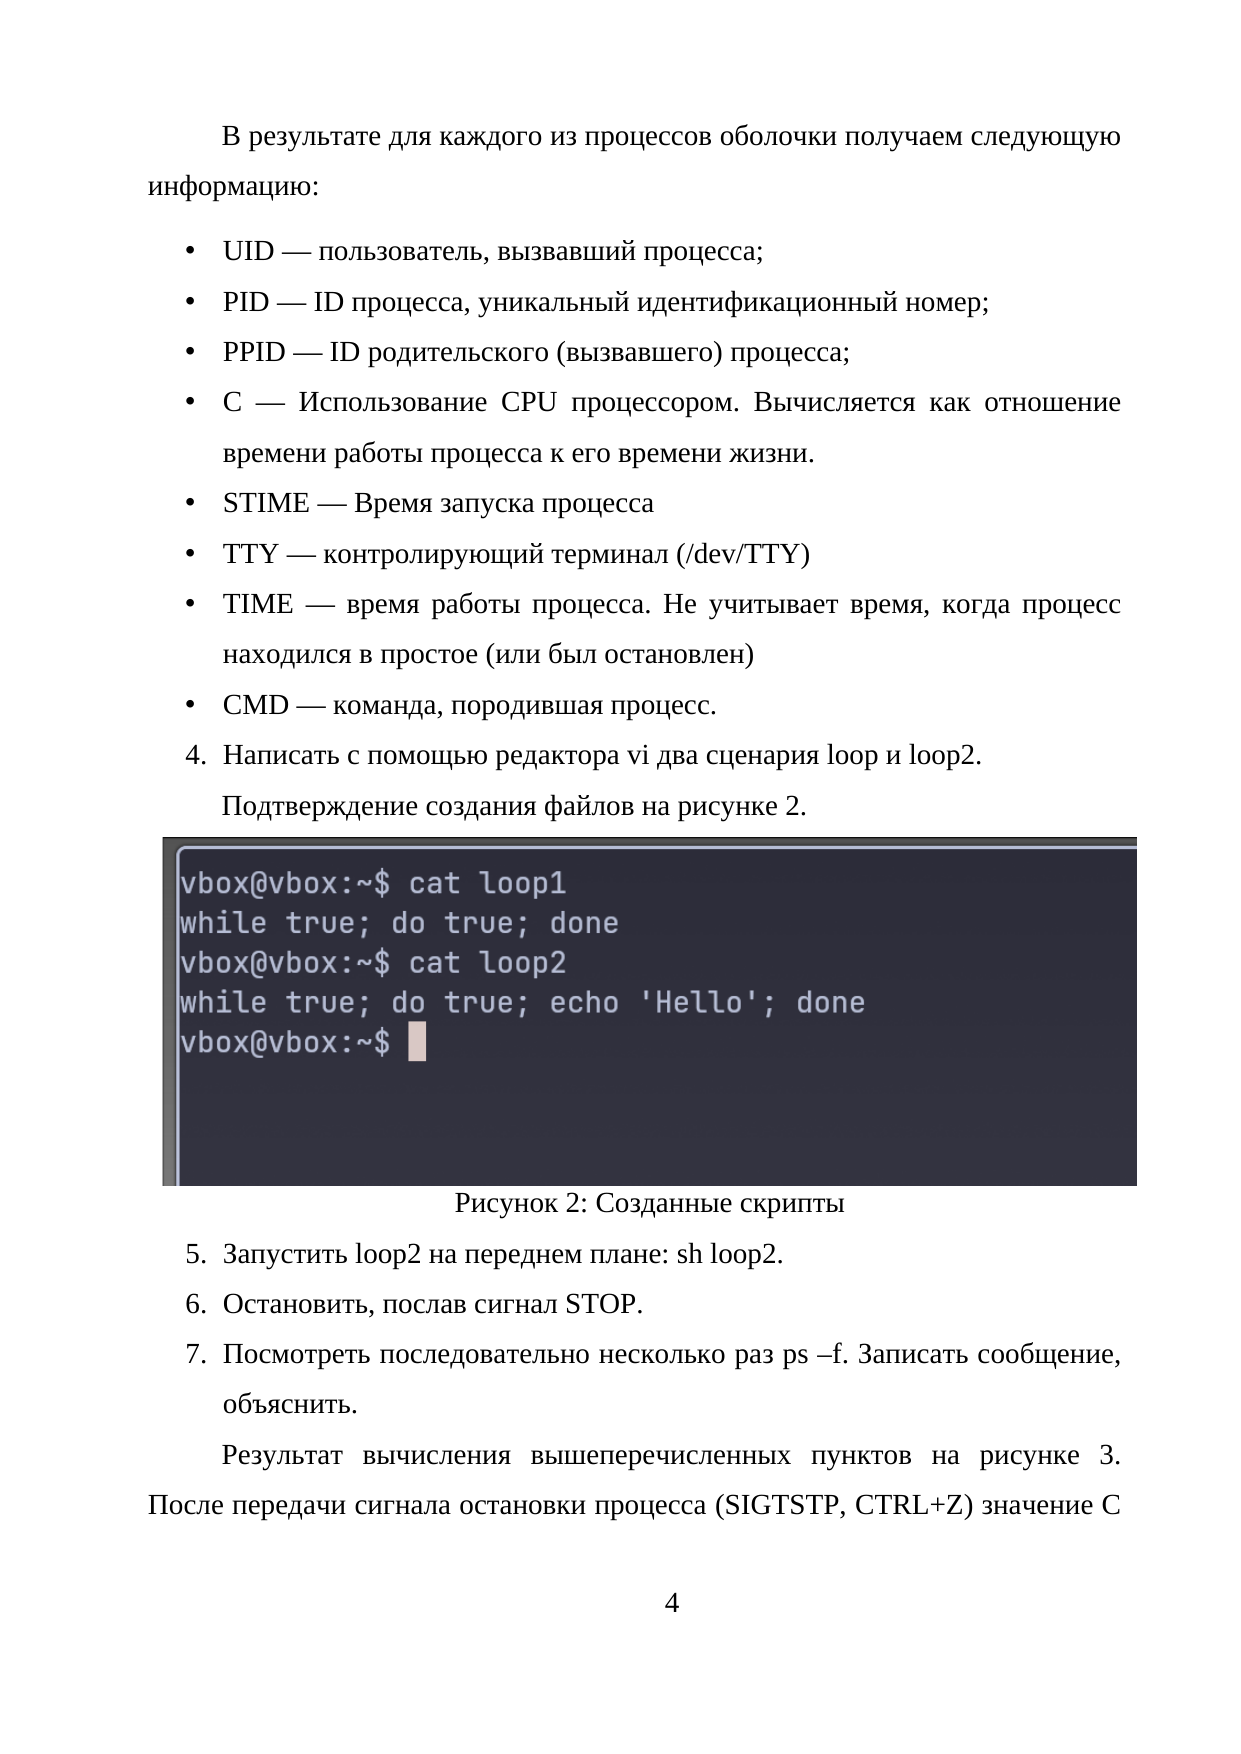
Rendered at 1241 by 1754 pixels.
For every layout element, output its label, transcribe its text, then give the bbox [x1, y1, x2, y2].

list Остановить, послав сигнал STOP. [185, 1286, 1122, 1319]
list Запустить loop2 на переднем плане: sh loop2. [185, 1236, 1122, 1269]
list CMD — команда, породившая процесс. [185, 687, 1122, 721]
text Результат вычисления вышеперечисленных пунктов на рисунке 3. После передачи сигнала остановки процесса (SIGTSTP, CTRL+Z) значение C [148, 1437, 1122, 1521]
list C — Использование CPU процессором. Вычисляется как отношение времени работы процесса к его времени жизни. [185, 384, 1122, 468]
list TIME — время работы процесса. Не учитывает время, когда процесс находился в простое (или был остановлен) [185, 586, 1122, 670]
list TTY — контролирующий терминал (/dev/TTY) [185, 536, 1122, 569]
list Посмотреть последовательно несколько раз ps –f. Записать сообщение, объяснить. [185, 1336, 1122, 1420]
list Написать с помощью редактора vi два сценария loop и loop2. [185, 737, 1122, 771]
list STIME — Время запуска процесса [185, 485, 1122, 519]
list UID — пользователь, вызвавший процесса; [185, 233, 1122, 267]
text В результате для каждого из процессов оболочки получаем следующую информацию: [148, 118, 1122, 202]
list PPID — ID родительского (вызвавшего) процесса; [185, 334, 1122, 368]
text Подтверждение создания файлов на рисунке 2. [148, 788, 1122, 821]
list PID — ID процесса, уникальный идентификационный номер; [185, 284, 1122, 317]
picture [162, 837, 1137, 1186]
text Рисунок 2: Созданные скрипты [148, 1186, 1152, 1219]
